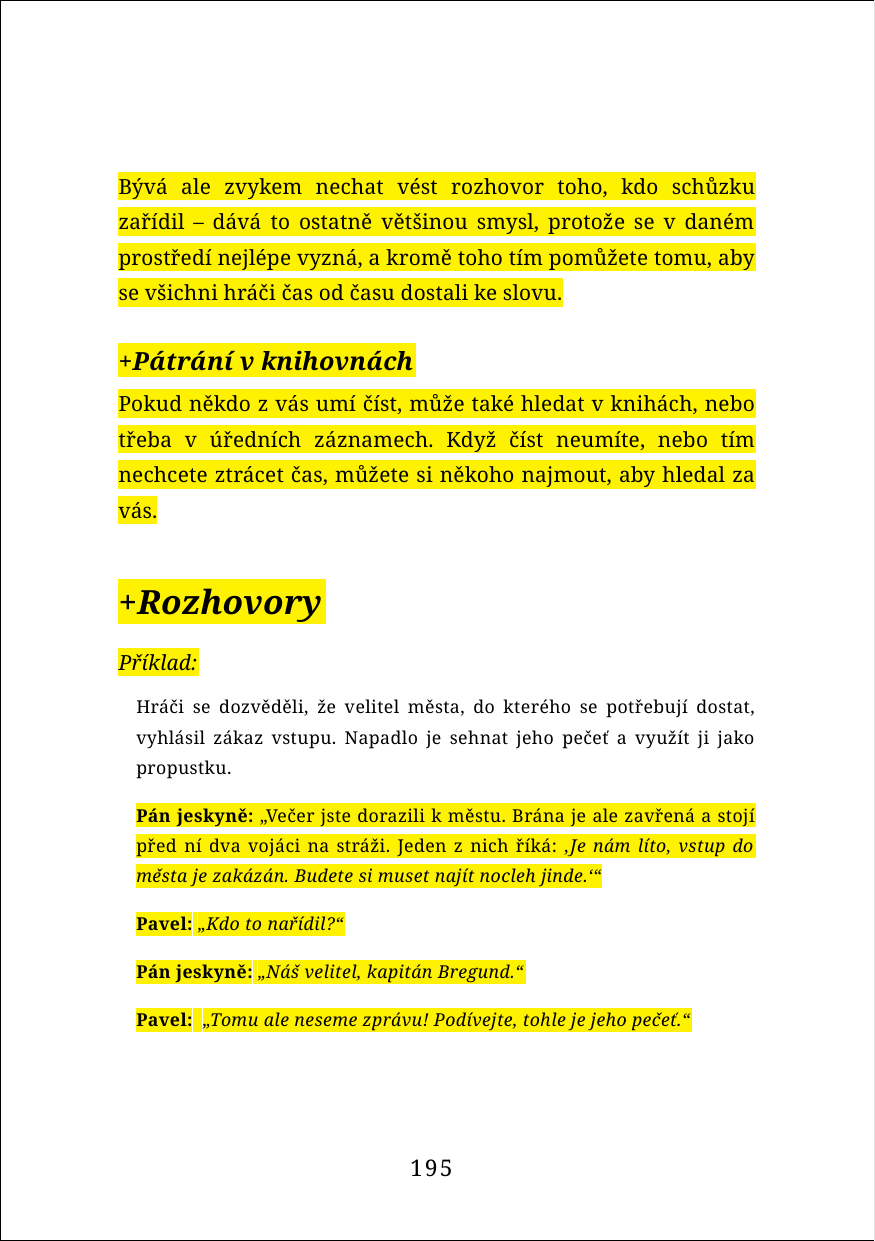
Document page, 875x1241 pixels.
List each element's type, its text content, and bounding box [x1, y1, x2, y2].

text Pokud někdo z vás umí číst, může také hledat v knihách, nebo třeba v úředních záznamech. Když číst neumíte, nebo tím nechcete ztrácet čas, můžete si někoho najmout, aby hledal za vás. [118, 389, 756, 524]
text Příklad: [118, 648, 756, 676]
text Pavel: „Tomu ale neseme zprávu! Podívejte, tohle je jeho pečeť.“ [136, 1007, 756, 1032]
subtitle +Rozhovory [118, 578, 756, 624]
text Pán jeskyně: „Náš velitel, kapitán Bregund.“ [136, 959, 756, 984]
subtitle +Pátrání v knihovnách [118, 343, 756, 377]
text Bývá ale zvykem nechat vést rozhovor toho, kdo schůzku zařídil – dává to ostatně většinou smysl, protože se v daném prostředí nejlépe vyzná, a kromě toho tím pomůžete tomu, aby se všichni hráči čas od času dostali ke slovu. [118, 172, 756, 307]
text Hráči se dozvěděli, že velitel města, do kterého se potřebují dostat, vyhlásil zákaz vstupu. Napadlo je sehnat jeho pečeť a využít ji jako propustku. [136, 695, 756, 779]
text Pán jeskyně: „Večer jste dorazili k městu. Brána je ale zavřená a stojí před ní dva vojáci na stráži. Jeden z nich říká: ‚Je nám líto, vstup do města je zakázán. Budete si muset najít nocleh jinde.‘“ [136, 803, 756, 888]
text Pavel: „Kdo to nařídil?“ [136, 912, 756, 936]
